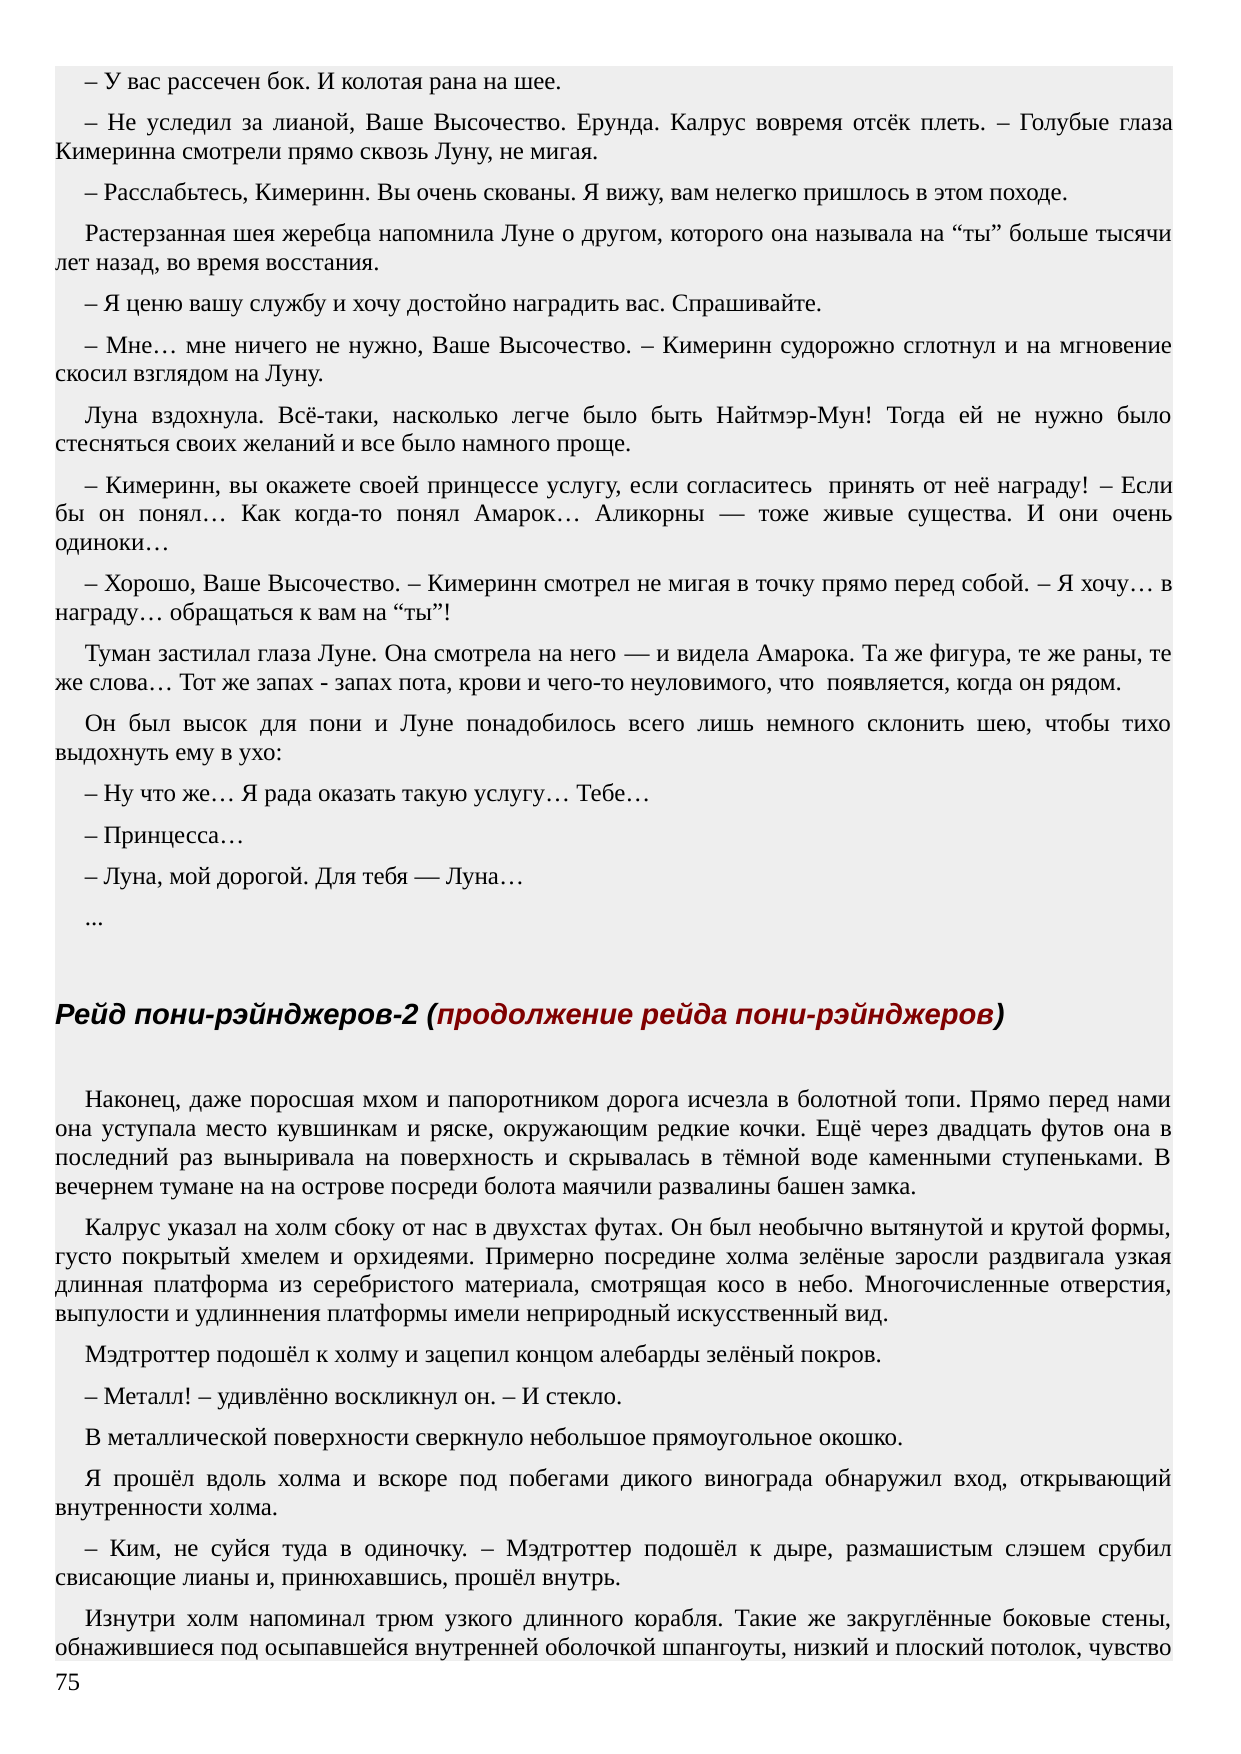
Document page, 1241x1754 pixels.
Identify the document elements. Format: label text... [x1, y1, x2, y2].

text – Ну что же… Я рада оказать такую услугу… Тебе… [55, 778, 1173, 807]
text – Я ценю вашу службу и хочу достойно наградить вас. Спрашивайте. [55, 288, 1173, 317]
subtitle Рейд пони-рэйнджеров-2 (продолжение рейда пони-рэйнджеров) [55, 997, 1173, 1031]
text Наконец, даже поросшая мхом и папоротником дорога исчезла в болотной топи. Прямо перед нами она уступала место кувшинкам и ряске, окружающим редкие кочки. Ещё через двадцать футов она в последний раз выныривала на поверхность и скрывалась в тёмной воде каменными ступеньками. В вечернем тумане на на острове посреди болота маячили развалины башен замка. [55, 1084, 1173, 1199]
text Калрус указал на холм сбоку от нас в двухстах футах. Он был необычно вытянутой и крутой формы, густо покрытый хмелем и орхидеями. Примерно посредине холма зелёные заросли раздвигала узкая длинная платформа из серебристого материала, смотрящая косо в небо. Многочисленные отверстия, выпулости и удлиннения платформы имели неприродный искусственный вид. [55, 1212, 1173, 1327]
text Мэдтроттер подошёл к холму и зацепил концом алебарды зелёный покров. [55, 1339, 1173, 1368]
text Луна вздохнула. Всё-таки, насколько легче было быть Найтмэр-Мун! Тогда ей не нужно было стесняться своих желаний и все было намного проще. [55, 400, 1173, 457]
text – Ким, не суйся туда в одиночку. – Мэдтроттер подошёл к дыре, размашистым слэшем срубил свисающие лианы и, принюхавшись, прошёл внутрь. [55, 1533, 1173, 1591]
text – Хорошо, Ваше Высочество. – Кимеринн смотрел не мигая в точку прямо перед собой. – Я хочу… в награду… обращаться к вам на “ты”! [55, 568, 1173, 626]
text ... [55, 902, 1173, 931]
text Я прошёл вдоль холма и вскоре под побегами дикого винограда обнаружил вход, открывающий внутренности холма. [55, 1463, 1173, 1521]
text – Не уследил за лианой, Ваше Высочество. Ерунда. Калрус вовремя отсёк плеть. – Голубые глаза Кимеринна смотрели прямо сквозь Луну, не мигая. [55, 107, 1173, 165]
text – У вас рассечен бок. И колотая рана на шее. [55, 66, 1173, 95]
text – Мне… мне ничего не нужно, Ваше Высочество. – Кимеринн судорожно сглотнул и на мгновение скосил взглядом на Луну. [55, 330, 1173, 387]
text – Расслабьтесь, Кимеринн. Вы очень скованы. Я вижу, вам нелегко пришлось в этом походе. [55, 177, 1173, 206]
text В металлической поверхности сверкнуло небольшое прямоугольное окошко. [55, 1422, 1173, 1451]
text – Принцесса… [55, 820, 1173, 848]
text – Металл! – удивлённо воскликнул он. – И стекло. [55, 1381, 1173, 1409]
text Изнутри холм напоминал трюм узкого длинного корабля. Такие же закруглённые боковые стены, обнажившиеся под осыпавшейся внутренней оболочкой шпангоуты, низкий и плоский потолок, чувство [55, 1603, 1173, 1661]
text Растерзанная шея жеребца напомнила Луне о другом, которого она называла на “ты” больше тысячи лет назад, во время восстания. [55, 218, 1173, 276]
text Туман застилал глаза Луне. Она смотрела на него — и видела Амарока. Та же фигура, те же раны, те же слова… Тот же запах - запах пота, крови и чего-то неуловимого, что появляется, когда он рядом. [55, 638, 1173, 696]
text Он был высок для пони и Луне понадобилось всего лишь немного склонить шею, чтобы тихо выдохнуть ему в ухо: [55, 708, 1173, 766]
text – Кимеринн, вы окажете своей принцессе услугу, если согласитесь принять от неё награду! – Если бы он понял… Как когда-то понял Амарок… Аликорны — тоже живые существа. И они очень одиноки… [55, 470, 1173, 556]
text – Луна, мой дорогой. Для тебя — Луна… [55, 861, 1173, 890]
